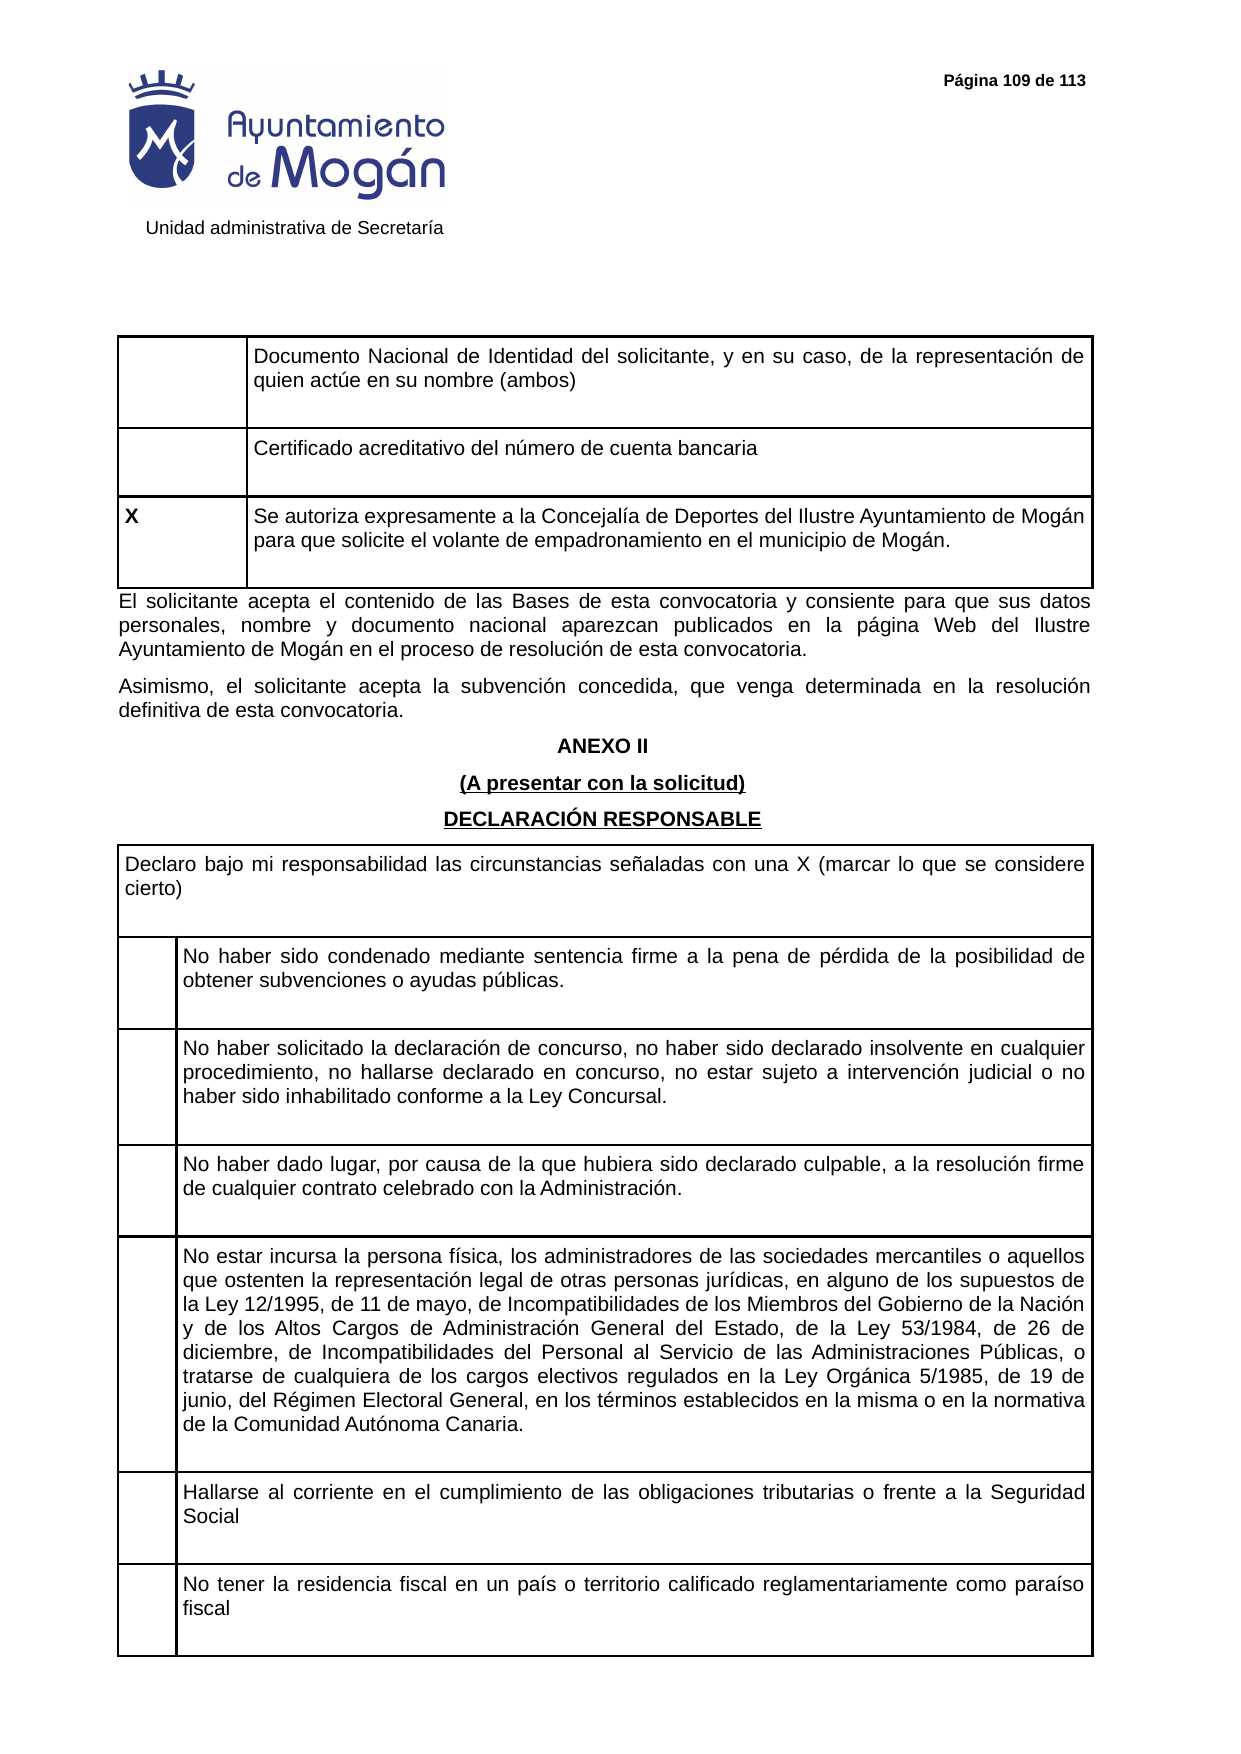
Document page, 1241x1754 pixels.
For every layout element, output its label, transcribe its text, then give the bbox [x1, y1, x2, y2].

table_cell X [119, 498, 246, 587]
table_cell [119, 938, 175, 1027]
table_cell No estar incursa la persona física, los administradores de las sociedades mercantiles o aquellos que ostenten la representación legal de otras personas jurídicas, en alguno de los supuestos de la Ley 12/1995, de 11 de mayo, de Incompatibilidades de los Miembros del Gobierno de la Nación y de los Altos Cargos de Administración General del Estado, de la Ley 53/1984, de 26 de diciembre, de Incompatibilidades del Personal al Servicio de las Administraciones Públicas, o tratarse de cualquiera de los cargos electivos regulados en la Ley Orgánica 5/1985, de 19 de junio, del Régimen Electoral General, en los términos establecidos en la misma o en la normativa de la Comunidad Autónoma Canaria. [178, 1238, 1091, 1471]
picture [128, 70, 445, 206]
table_cell Documento Nacional de Identidad del solicitante, y en su caso, de la representación de quien actúe en su nombre (ambos) [248, 338, 1091, 427]
table_cell Hallarse al corriente en el cumplimiento de las obligaciones tributarias o frente a la Seguridad Social [178, 1473, 1091, 1563]
table_cell [119, 1146, 175, 1235]
table_cell [119, 1238, 175, 1471]
table_cell No haber sido condenado mediante sentencia firme a la pena de pérdida de la posibilidad de obtener subvenciones o ayudas públicas. [178, 938, 1091, 1027]
text Asimismo, el solicitante acepta la subvención concedida, que venga determinada en la resolución definitiva de esta convocatoria. [118, 674, 1092, 722]
table_cell No haber solicitado la declaración de concurso, no haber sido declarado insolvente en cualquier procedimiento, no hallarse declarado en concurso, no estar sujeto a intervención judicial o no haber sido inhabilitado conforme a la Ley Concursal. [178, 1030, 1091, 1143]
table_header Declaro bajo mi responsabilidad las circunstancias señaladas con una X (marcar lo que se considere cierto) [119, 846, 1091, 936]
text (A presentar con la solicitud) [118, 771, 1092, 794]
table_cell [119, 338, 246, 427]
table_cell [119, 1565, 175, 1655]
table_cell Certificado acreditativo del número de cuenta bancaria [248, 429, 1091, 495]
text DECLARACIÓN RESPONSABLE [118, 807, 1092, 831]
table_cell No tener la residencia fiscal en un país o territorio calificado reglamentariamente como paraíso fiscal [178, 1565, 1091, 1655]
table_cell [119, 429, 246, 495]
table_cell No haber dado lugar, por causa de la que hubiera sido declarado culpable, a la resolución firme de cualquier contrato celebrado con la Administración. [178, 1146, 1091, 1235]
table_cell [119, 1030, 175, 1143]
text El solicitante acepta el contenido de las Bases de esta convocatoria y consiente para que sus datos personales, nombre y documento nacional aparezcan publicados en la página Web del Ilustre Ayuntamiento de Mogán en el proceso de resolución de esta convocatoria. [118, 589, 1092, 661]
text ANEXO II [118, 734, 1092, 758]
table_cell [119, 1473, 175, 1563]
table_cell Se autoriza expresamente a la Concejalía de Deportes del Ilustre Ayuntamiento de Mogán para que solicite el volante de empadronamiento en el municipio de Mogán. [248, 498, 1091, 587]
